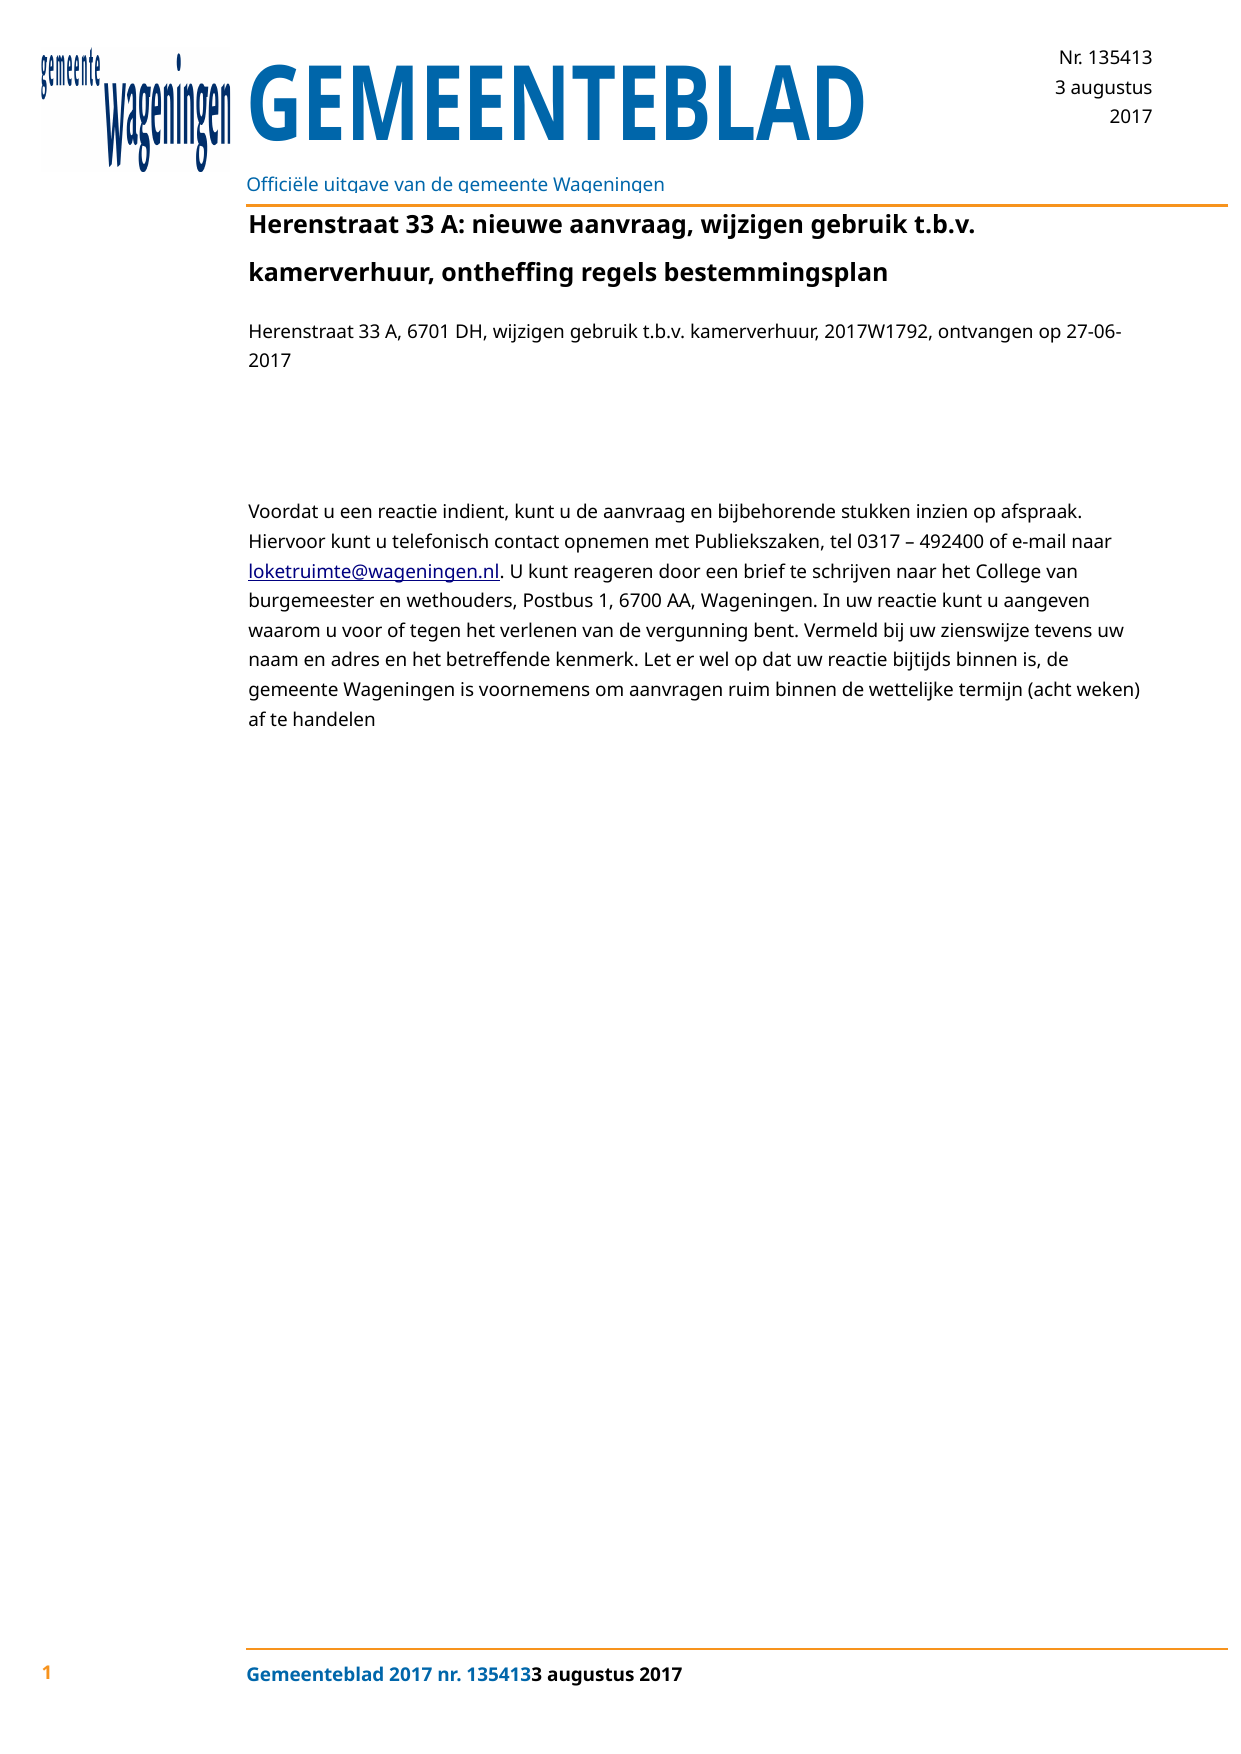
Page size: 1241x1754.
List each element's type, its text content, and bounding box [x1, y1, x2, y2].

text Herenstraat 33 A, 6701 DH, wijzigen gebruik t.b.v. kamerverhuur, 2017W1792, ontvangen op 27-06-2017 [248, 318, 1152, 373]
text Voordat u een reactie indient, kunt u de aanvraag en bijbehorende stukken inzien op afspraak. Hiervoor kunt u telefonisch contact opnemen met Publiekszaken, tel 0317 – 492400 of e-mail naar loketruimte@wageningen.nl. U kunt reageren door een brief te schrijven naar het College van burgemeester en wethouders, Postbus 1, 6700 AA, Wageningen. In uw reactie kunt u aangeven waarom u voor of tegen het verlenen van de vergunning bent. Vermeld bij uw zienswijze tevens uw naam en adres en het betreffende kenmerk. Let er wel op dat uw reactie bijtijds binnen is, de gemeente Wageningen is voornemens om aanvragen ruim binnen de wettelijke termijn (acht weken) af te handelen [248, 499, 1152, 732]
picture [41, 47, 231, 172]
text Herenstraat 33 A: nieuwe aanvraag, wijzigen gebruik t.b.v. kamerverhuur, ontheffing regels bestemmingsplan [248, 207, 1152, 288]
